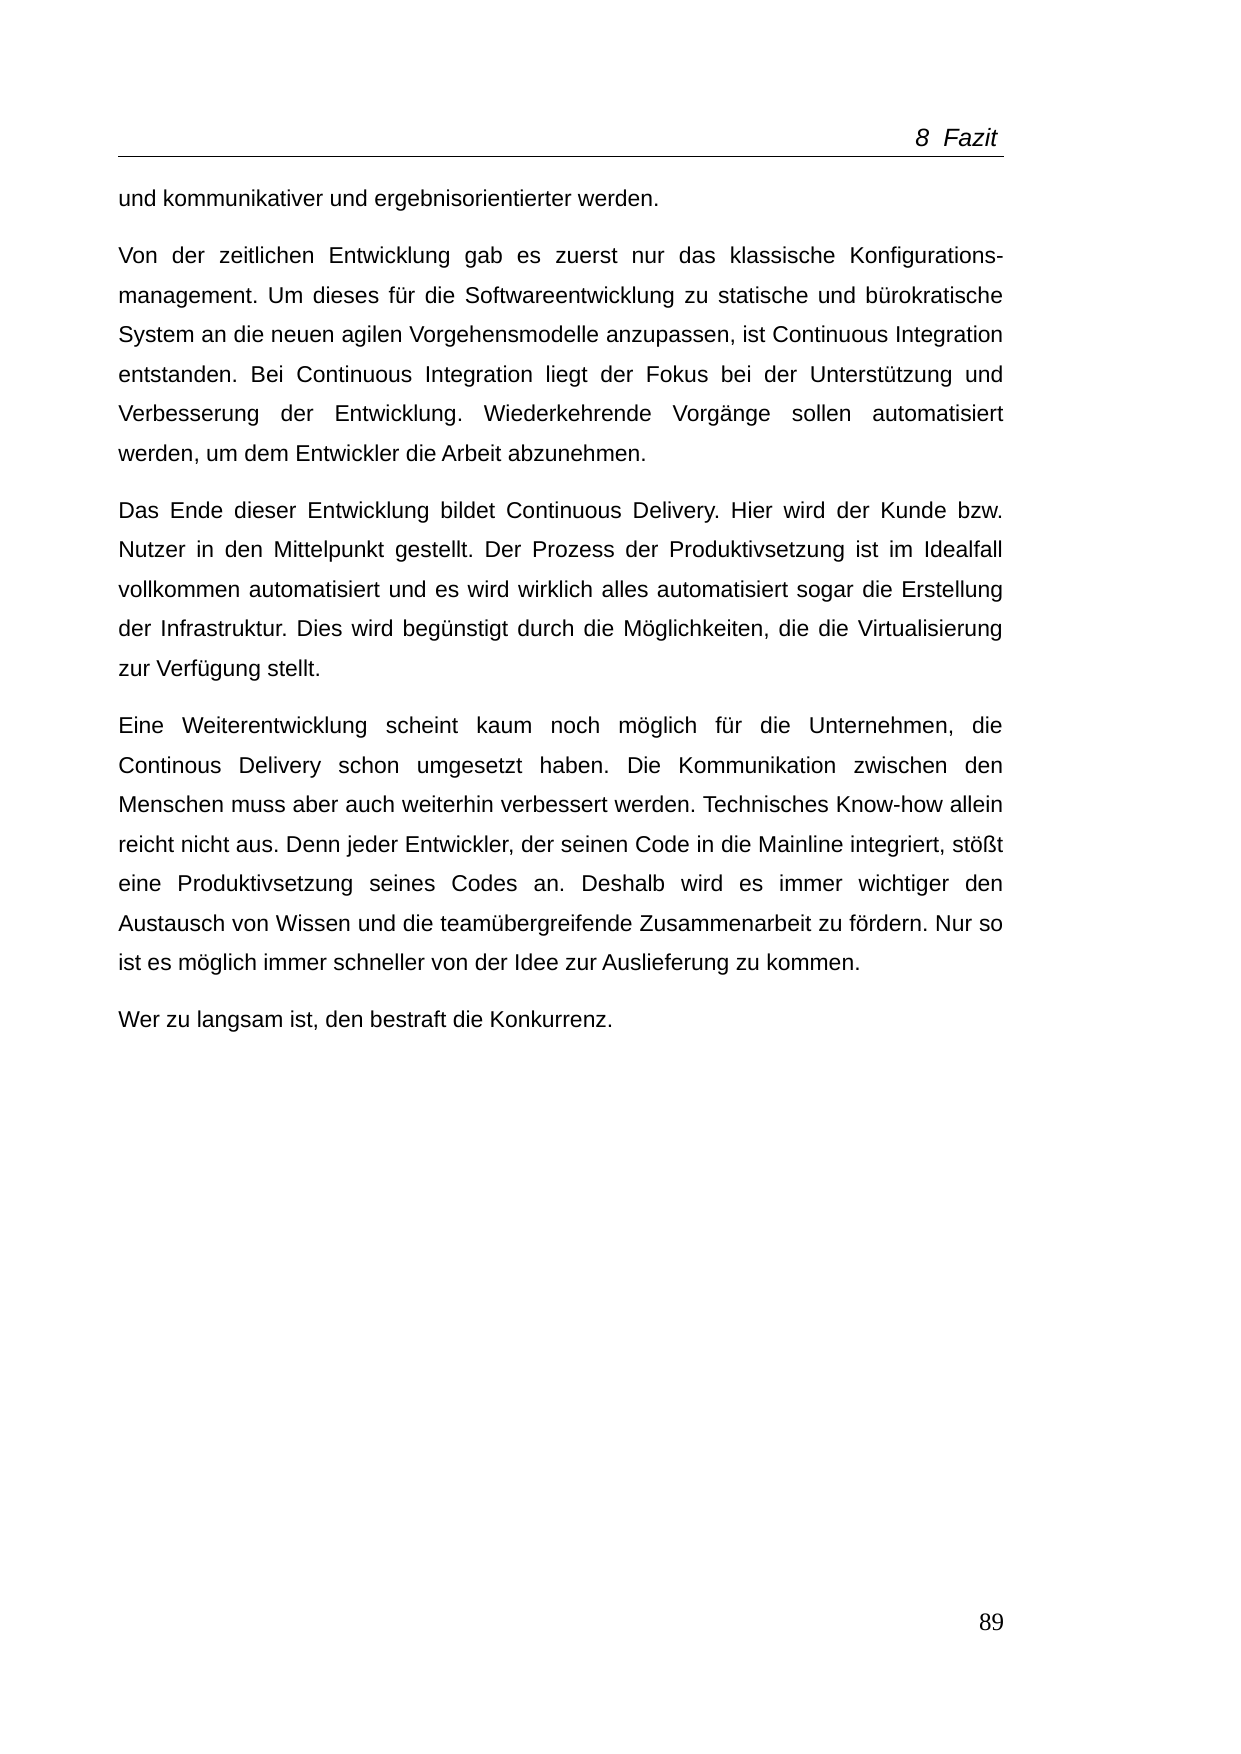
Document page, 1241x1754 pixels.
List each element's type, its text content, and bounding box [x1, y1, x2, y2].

text Wer zu langsam ist, den bestraft die Konkurrenz. [118, 1006, 1004, 1032]
text Von der zeitlichen Entwicklung gab es zuerst nur das klassische Konfigurations-management. Um dieses für die Softwareentwicklung zu statische und bürokratische System an die neuen agilen Vorgehensmodelle anzupassen, ist Continuous Integration entstanden. Bei Continuous Integration liegt der Fokus bei der Unterstützung und Verbesserung der Entwicklung. Wiederkehrende Vorgänge sollen automatisiert werden, um dem Entwickler die Arbeit abzunehmen. [118, 242, 1004, 466]
text Das Ende dieser Entwicklung bildet Continuous Delivery. Hier wird der Kunde bzw. Nutzer in den Mittelpunkt gestellt. Der Prozess der Produktivsetzung ist im Idealfall vollkommen automatisiert und es wird wirklich alles automatisiert sogar die Erstellung der Infrastruktur. Dies wird begünstigt durch die Möglichkeiten, die die Virtualisierung zur Verfügung stellt. [118, 497, 1004, 681]
text Eine Weiterentwicklung scheint kaum noch möglich für die Unternehmen, die Continous Delivery schon umgesetzt haben. Die Kommunikation zwischen den Menschen muss aber auch weiterhin verbessert werden. Technisches Know-how allein reicht nicht aus. Denn jeder Entwickler, der seinen Code in die Mainline integriert, stößt eine Produktivsetzung seines Codes an. Deshalb wird es immer wichtiger den Austausch von Wissen und die teamübergreifende Zusammenarbeit zu fördern. Nur so ist es möglich immer schneller von der Idee zur Auslieferung zu kommen. [118, 712, 1004, 975]
text und kommunikativer und ergebnisorientierter werden. [118, 185, 1004, 212]
